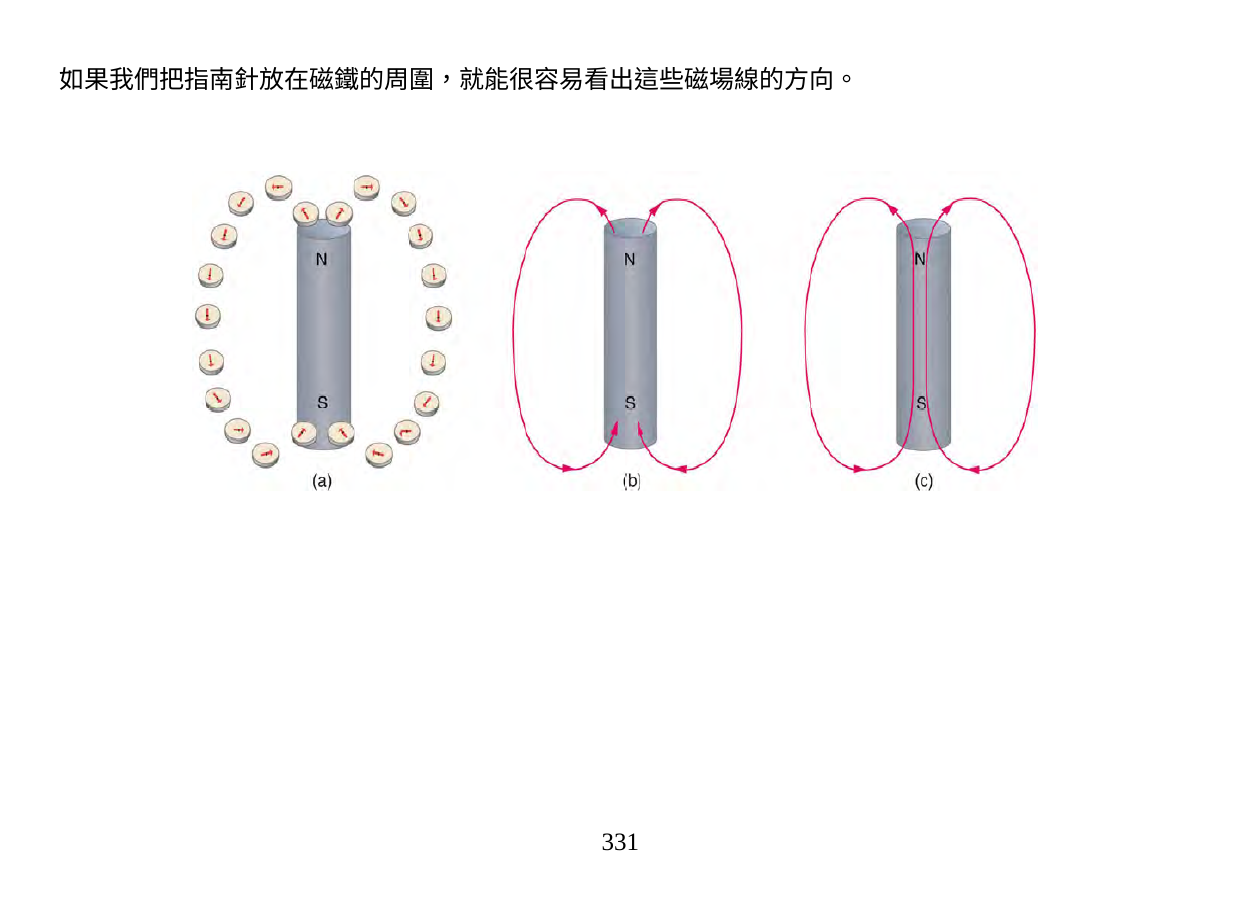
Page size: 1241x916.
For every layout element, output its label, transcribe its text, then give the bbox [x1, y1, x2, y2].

text 如果我們把指南針放在磁鐵的周圍，就能很容易看出這些磁場線的方向。 [59, 59, 1181, 95]
picture [183, 144, 1039, 496]
